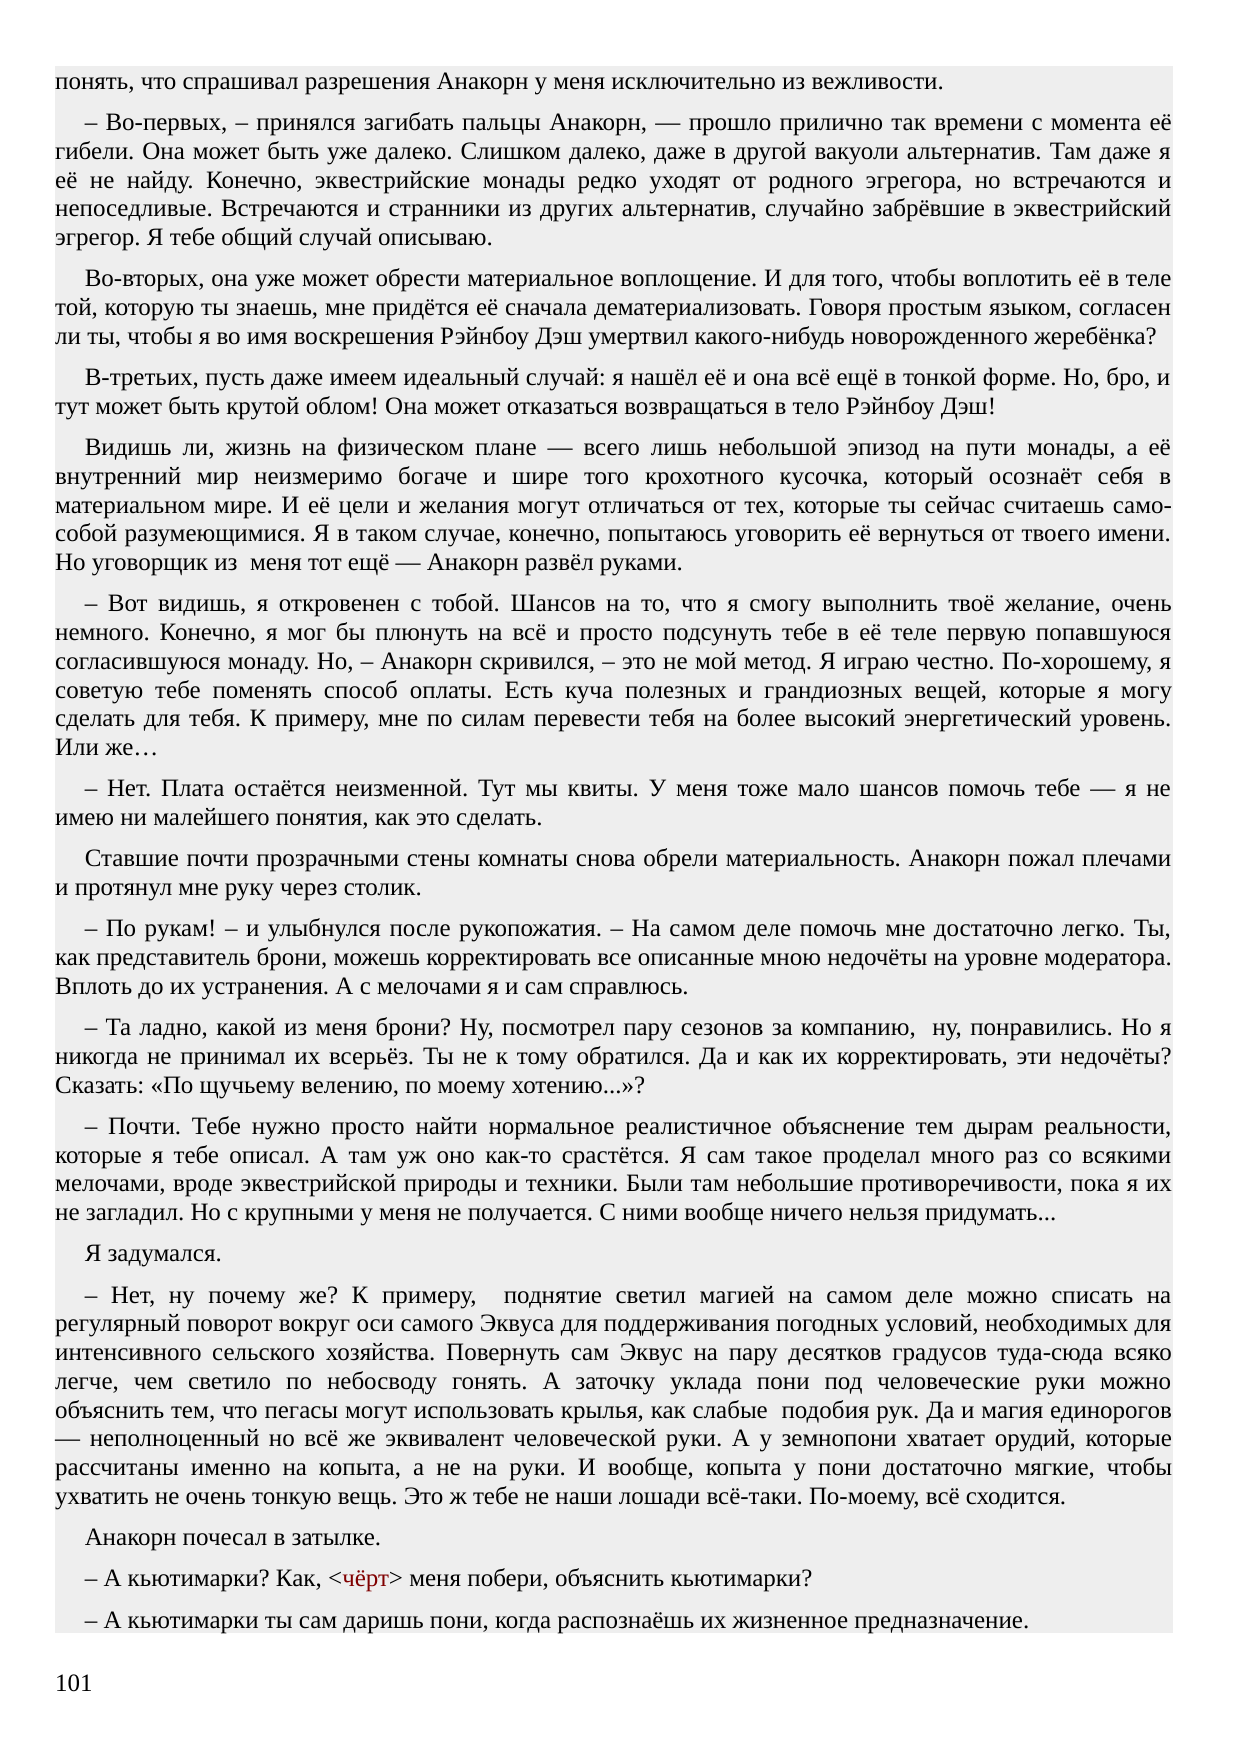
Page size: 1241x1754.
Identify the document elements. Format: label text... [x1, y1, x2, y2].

text Анакорн почесал в затылке. [55, 1522, 1173, 1551]
text – Почти. Тебе нужно просто найти нормальное реалистичное объяснение тем дырам реальности, которые я тебе описал. А там уж оно как-то срастётся. Я сам такое проделал много раз со всякими мелочами, вроде эквестрийской природы и техники. Были там небольшие противоречивости, пока я их не загладил. Но с крупными у меня не получается. С ними вообще ничего нельзя придумать... [55, 1111, 1173, 1226]
text – Вот видишь, я откровенен с тобой. Шансов на то, что я смогу выполнить твоё желание, очень немного. Конечно, я мог бы плюнуть на всё и просто подсунуть тебе в её теле первую попавшуюся согласившуюся монаду. Но, – Анакорн скривился, – это не мой метод. Я играю честно. По-хорошему, я советую тебе поменять способ оплаты. Есть куча полезных и грандиозных вещей, которые я могу сделать для тебя. К примеру, мне по силам перевести тебя на более высокий энергетический уровень. Или же… [55, 588, 1173, 761]
text Во-вторых, она уже может обрести материальное воплощение. И для того, чтобы воплотить её в теле той, которую ты знаешь, мне придётся её сначала дематериализовать. Говоря простым языком, согласен ли ты, чтобы я во имя воскрешения Рэйнбоу Дэш умертвил какого-нибудь новорожденного жеребёнка? [55, 263, 1173, 350]
text Ставшие почти прозрачными стены комнаты снова обрели материальность. Анакорн пожал плечами и протянул мне руку через столик. [55, 843, 1173, 901]
text – Во-первых, – принялся загибать пальцы Анакорн, — прошло прилично так времени с момента её гибели. Она может быть уже далеко. Слишком далеко, даже в другой вакуоли альтернатив. Там даже я её не найду. Конечно, эквестрийские монады редко уходят от родного эгрегора, но встречаются и непоседливые. Встречаются и странники из других альтернатив, случайно забрёвшие в эквестрийский эгрегор. Я тебе общий случай описываю. [55, 107, 1173, 251]
text – А кьютимарки? Как, <чёрт> меня побери, объяснить кьютимарки? [55, 1563, 1173, 1592]
text Видишь ли, жизнь на физическом плане — всего лишь небольшой эпизод на пути монады, а её внутренний мир неизмеримо богаче и шире того крохотного кусочка, который осознаёт себя в материальном мире. И её цели и желания могут отличаться от тех, которые ты сейчас считаешь само-собой разумеющимися. Я в таком случае, конечно, попытаюсь уговорить её вернуться от твоего имени. Но уговорщик из меня тот ещё — Анакорн развёл руками. [55, 432, 1173, 576]
text понять, что спрашивал разрешения Анакорн у меня исключительно из вежливости. [55, 66, 1173, 95]
text В-третьих, пусть даже имеем идеальный случай: я нашёл её и она всё ещё в тонкой форме. Но, бро, и тут может быть крутой облом! Она может отказаться возвращаться в тело Рэйнбоу Дэш! [55, 362, 1173, 420]
text – А кьютимарки ты сам даришь пони, когда распознаёшь их жизненное предназначение. [55, 1605, 1173, 1633]
text – Нет. Плата остаётся неизменной. Тут мы квиты. У меня тоже мало шансов помочь тебе — я не имею ни малейшего понятия, как это сделать. [55, 773, 1173, 831]
text Я задумался. [55, 1238, 1173, 1267]
text – Нет, ну почему же? К примеру, поднятие светил магией на самом деле можно списать на регулярный поворот вокруг оси самого Эквуса для поддерживания погодных условий, необходимых для интенсивного сельского хозяйства. Повернуть сам Эквус на пару десятков градусов туда-сюда всяко легче, чем светило по небосводу гонять. А заточку уклада пони под человеческие руки можно объяснить тем, что пегасы могут использовать крылья, как слабые подобия рук. Да и магия единорогов — неполноценный но всё же эквивалент человеческой руки. А у земнопони хватает орудий, которые рассчитаны именно на копыта, а не на руки. И вообще, копыта у пони достаточно мягкие, чтобы ухватить не очень тонкую вещь. Это ж тебе не наши лошади всё-таки. По-моему, всё сходится. [55, 1280, 1173, 1510]
text – По рукам! – и улыбнулся после рукопожатия. – На самом деле помочь мне достаточно легко. Ты, как представитель брони, можешь корректировать все описанные мною недочёты на уровне модератора. Вплоть до их устранения. А с мелочами я и сам справлюсь. [55, 913, 1173, 1000]
text – Та ладно, какой из меня брони? Ну, посмотрел пару сезонов за компанию, ну, понравились. Но я никогда не принимал их всерьёз. Ты не к тому обратился. Да и как их корректировать, эти недочёты? Сказать: «По щучьему велению, по моему хотению...»? [55, 1012, 1173, 1098]
